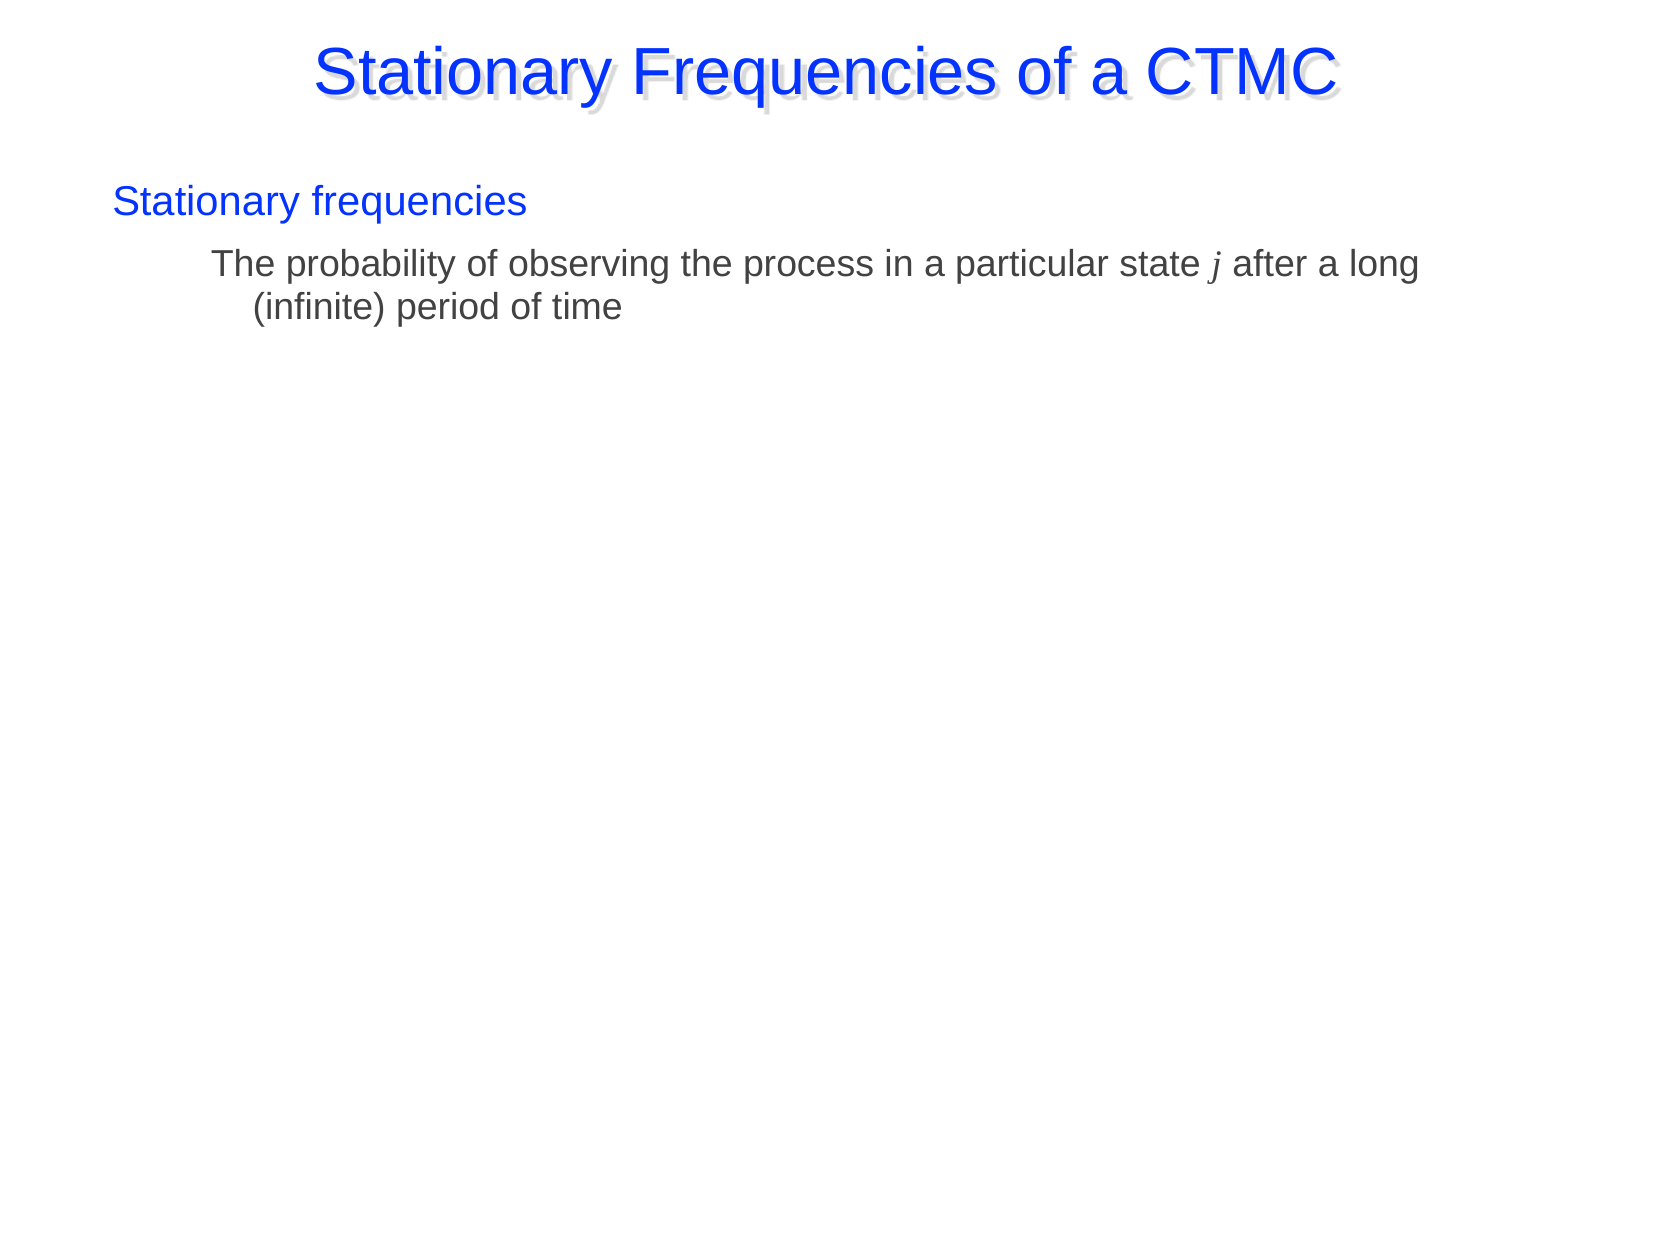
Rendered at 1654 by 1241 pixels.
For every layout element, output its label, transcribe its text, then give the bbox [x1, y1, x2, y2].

text_box Stationary Frequencies of a CTMC [305, 20, 1348, 117]
text_box Stationary frequencies [103, 165, 1407, 233]
text_box The probability of observing the process in a particular state j after a long (infinite) period of time [202, 231, 1439, 336]
